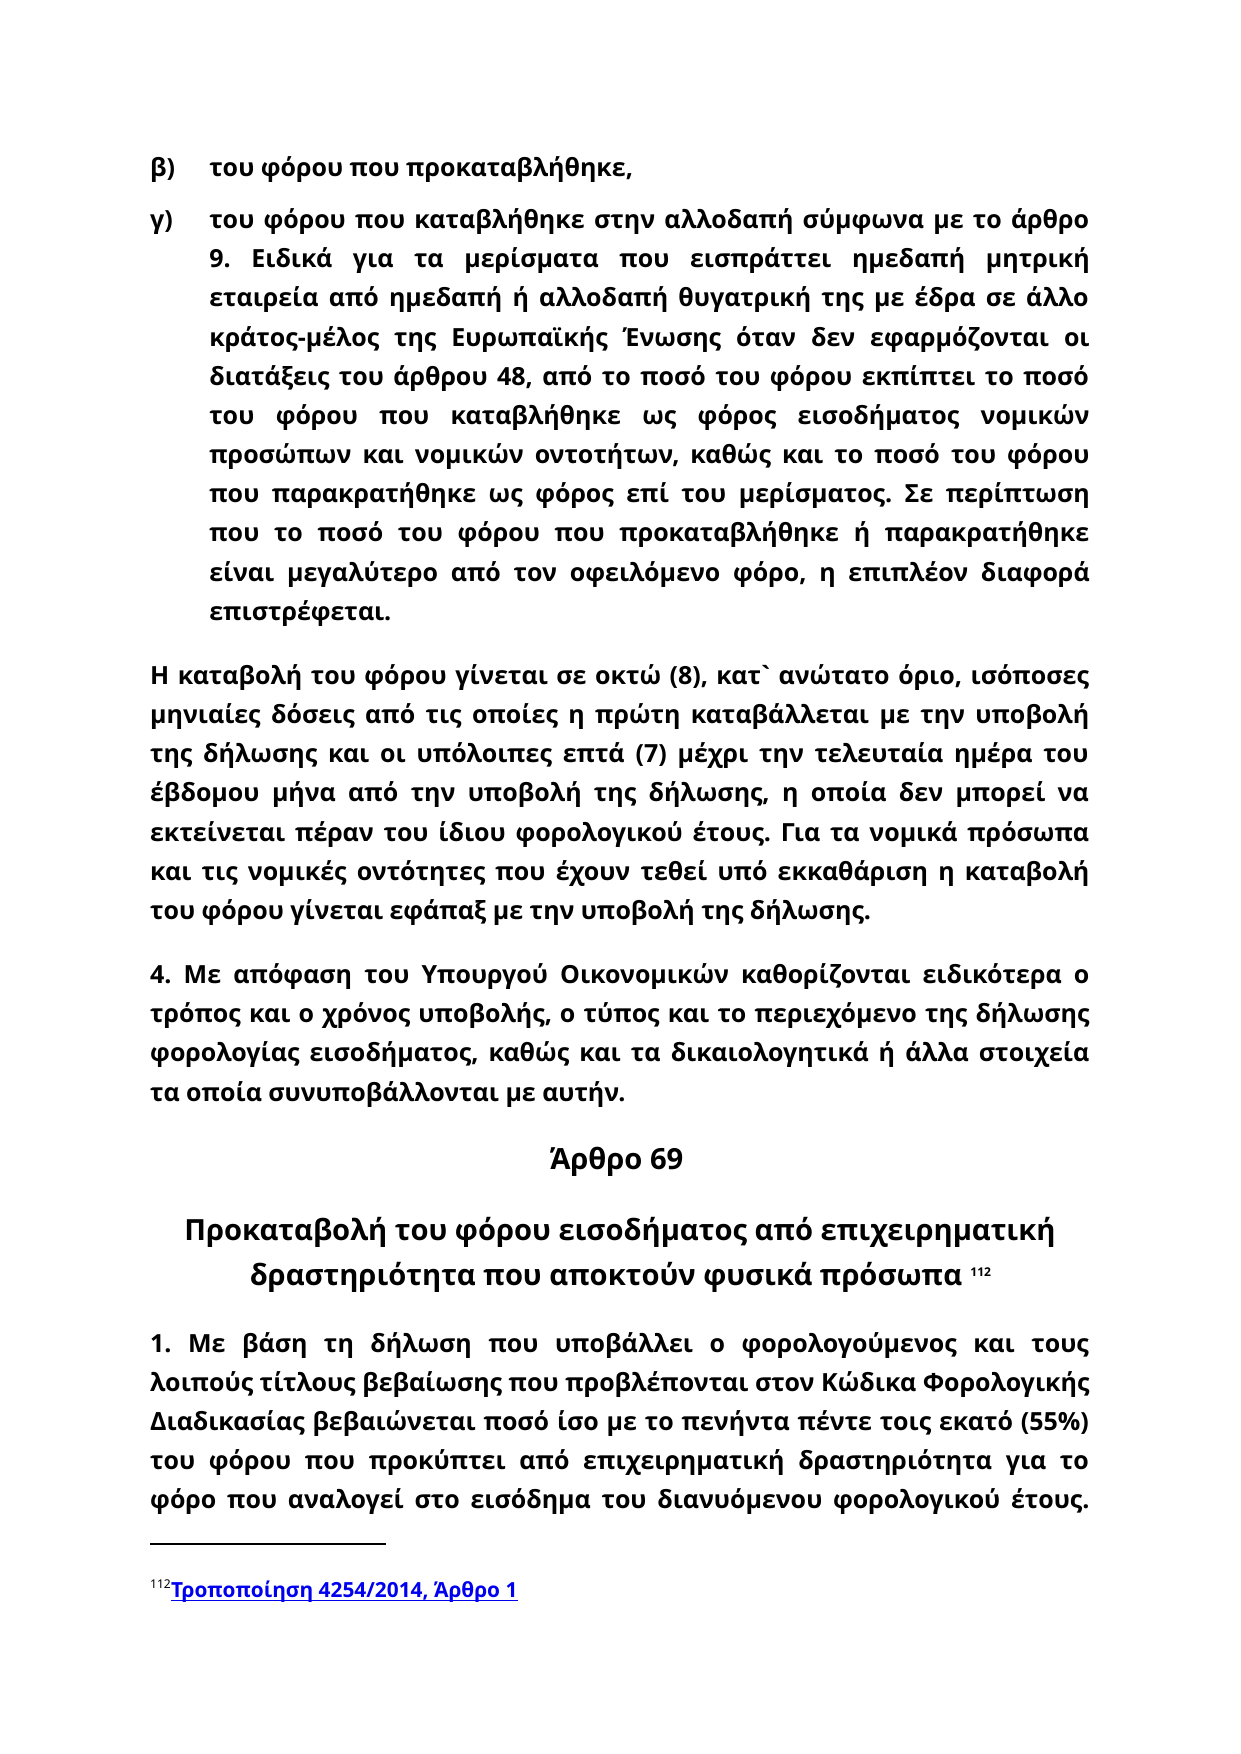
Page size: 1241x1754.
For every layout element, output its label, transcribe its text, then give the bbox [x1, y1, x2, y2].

text 1. Με βάση τη δήλωση που υποβάλλει ο φορολογούμενος και τους λοιπούς τίτλους βεβαίωσης που προβλέπονται στον Κώδικα Φορολογικής Διαδικασίας βεβαιώνεται ποσό ίσο με το πενήντα πέντε τοις εκατό (55%) του φόρου που προκύπτει από επιχειρηματική δραστηριότητα για το φόρο που αναλογεί στο εισόδημα του διανυόμενου φορολογικού έτους. [150, 1325, 1090, 1516]
list γ) του φόρου που καταβλήθηκε στην αλλοδαπή σύμφωνα με το άρθρο 9. Ειδικά για τα μερίσματα που εισπράττει ημεδαπή μητρική εταιρεία από ημεδαπή ή αλλοδαπή θυγατρική της με έδρα σε άλλο κράτος-μέλος της Ευρωπαϊκής Ένωσης όταν δεν εφαρμόζονται οι διατάξεις του άρθρου 48, από το ποσό του φόρου εκπίπτει το ποσό του φόρου που καταβλήθηκε ως φόρος εισοδήματος νομικών προσώπων και νομικών οντοτήτων, καθώς και το ποσό του φόρου που παρακρατήθηκε ως φόρος επί του μερίσματος. Σε περίπτωση που το ποσό του φόρου που προκαταβλήθηκε ή παρακρατήθηκε είναι μεγαλύτερο από τον οφειλόμενο φόρο, η επιπλέον διαφορά επιστρέφεται. [150, 202, 1090, 627]
list β) του φόρου που προκαταβλήθηκε, [150, 150, 1090, 184]
text Η καταβολή του φόρου γίνεται σε οκτώ (8), κατ` ανώτατο όριο, ισόποσες μηνιαίες δόσεις από τις οποίες η πρώτη καταβάλλεται με την υποβολή της δήλωσης και οι υπόλοιπες επτά (7) μέχρι την τελευταία ημέρα του έβδομου μήνα από την υποβολή της δήλωσης, η οποία δεν μπορεί να εκτείνεται πέραν του ίδιου φορολογικού έτους. Για τα νομικά πρόσωπα και τις νομικές οντότητες που έχουν τεθεί υπό εκκαθάριση η καταβολή του φόρου γίνεται εφάπαξ με την υποβολή της δήλωσης. [150, 657, 1090, 927]
text 4. Με απόφαση του Υπουργού Οικονομικών καθορίζονται ειδικότερα ο τρόπος και ο χρόνος υποβολής, ο τύπος και το περιεχόμενο της δήλωσης φορολογίας εισοδήματος, καθώς και τα δικαιολογητικά ή άλλα στοιχεία τα οποία συνυποβάλλονται με αυτήν. [150, 957, 1090, 1108]
text Τροποποίηση 4254/2014, Άρθρο 1 [150, 1576, 1090, 1604]
subtitle Προκαταβολή του φόρου εισοδήματος από επιχειρηματική δραστηριότητα που αποκτούν φυσικά πρόσωπα [150, 1209, 1090, 1294]
subtitle Άρθρο 69 [150, 1138, 1090, 1178]
